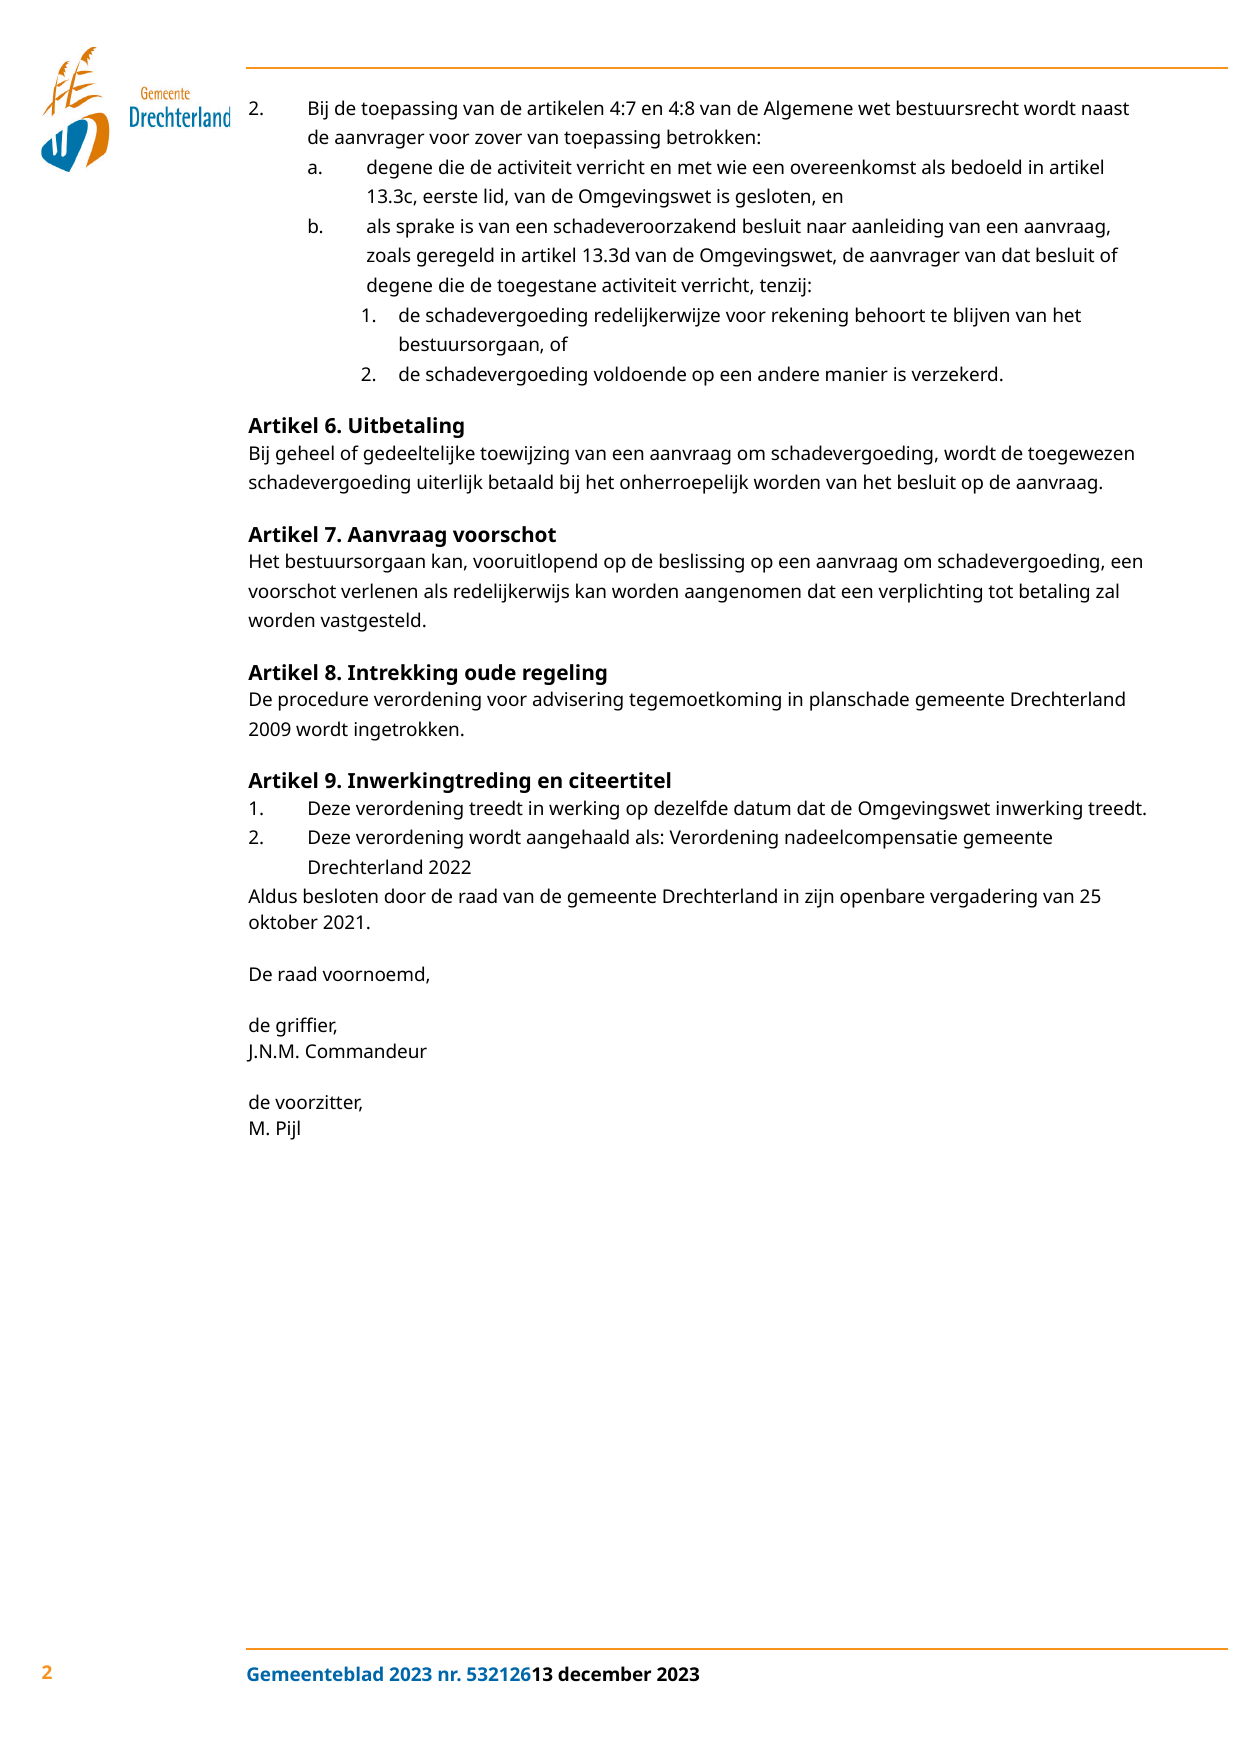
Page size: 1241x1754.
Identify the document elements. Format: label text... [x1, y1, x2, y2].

list de schadevergoeding voldoende op een andere manier is verzekerd. [361, 361, 1152, 387]
list degene die de activiteit verricht en met wie een overeenkomst als bedoeld in artikel 13.3c, eerste lid, van de Omgevingswet is gesloten, en [307, 154, 1152, 209]
list als sprake is van een schadeveroorzakend besluit naar aanleiding van een aanvraag, zoals geregeld in artikel 13.3d van de Omgevingswet, de aanvrager van dat besluit of degene die de toegestane activiteit verricht, tenzij: [307, 213, 1152, 298]
text Aldus besloten door de raad van de gemeente Drechterland in zijn openbare vergadering van 25 oktober 2021. [248, 883, 1152, 935]
text Artikel 7. Aanvraag voorschot [248, 520, 1152, 548]
text De raad voornoemd, [248, 961, 1152, 986]
picture [41, 158, 64, 172]
text J.N.M. Commandeur [248, 1038, 1152, 1064]
picture [41, 47, 231, 172]
text Bij geheel of gedeeltelijke toewijzing van een aanvraag om schadevergoeding, wordt de toegewezen schadevergoeding uiterlijk betaald bij het onherroepelijk worden van het besluit op de aanvraag. [248, 440, 1152, 495]
list Deze verordening treedt in werking op dezelfde datum dat de Omgevingswet inwerking treedt. [248, 795, 1152, 821]
text de griffier, [248, 1012, 1152, 1038]
picture [226, 115, 231, 124]
text de voorzitter, [248, 1089, 1152, 1115]
list Bij de toepassing van de artikelen 4:7 en 4:8 van de Algemene wet bestuursrecht wordt naast de aanvrager voor zover van toepassing betrokken: [248, 95, 1152, 150]
text Artikel 9. Inwerkingtreding en citeertitel [248, 766, 1152, 795]
text De procedure verordening voor advisering tegemoetkoming in planschade gemeente Drechterland 2009 wordt ingetrokken. [248, 686, 1152, 742]
text Het bestuursorgaan kan, vooruitlopend op de beslissing op een aanvraag om schadevergoeding, een voorschot verlenen als redelijkerwijs kan worden aangenomen dat een verplichting tot betaling zal worden vastgesteld. [248, 548, 1152, 633]
text Artikel 8. Intrekking oude regeling [248, 658, 1152, 686]
list Deze verordening wordt aangehaald als: Verordening nadeelcompensatie gemeente Drechterland 2022 [248, 824, 1152, 880]
text M. Pijl [248, 1115, 1152, 1141]
text Artikel 6. Uitbetaling [248, 411, 1152, 440]
list de schadevergoeding redelijkerwijze voor rekening behoort te blijven van het bestuursorgaan, of [361, 302, 1152, 357]
